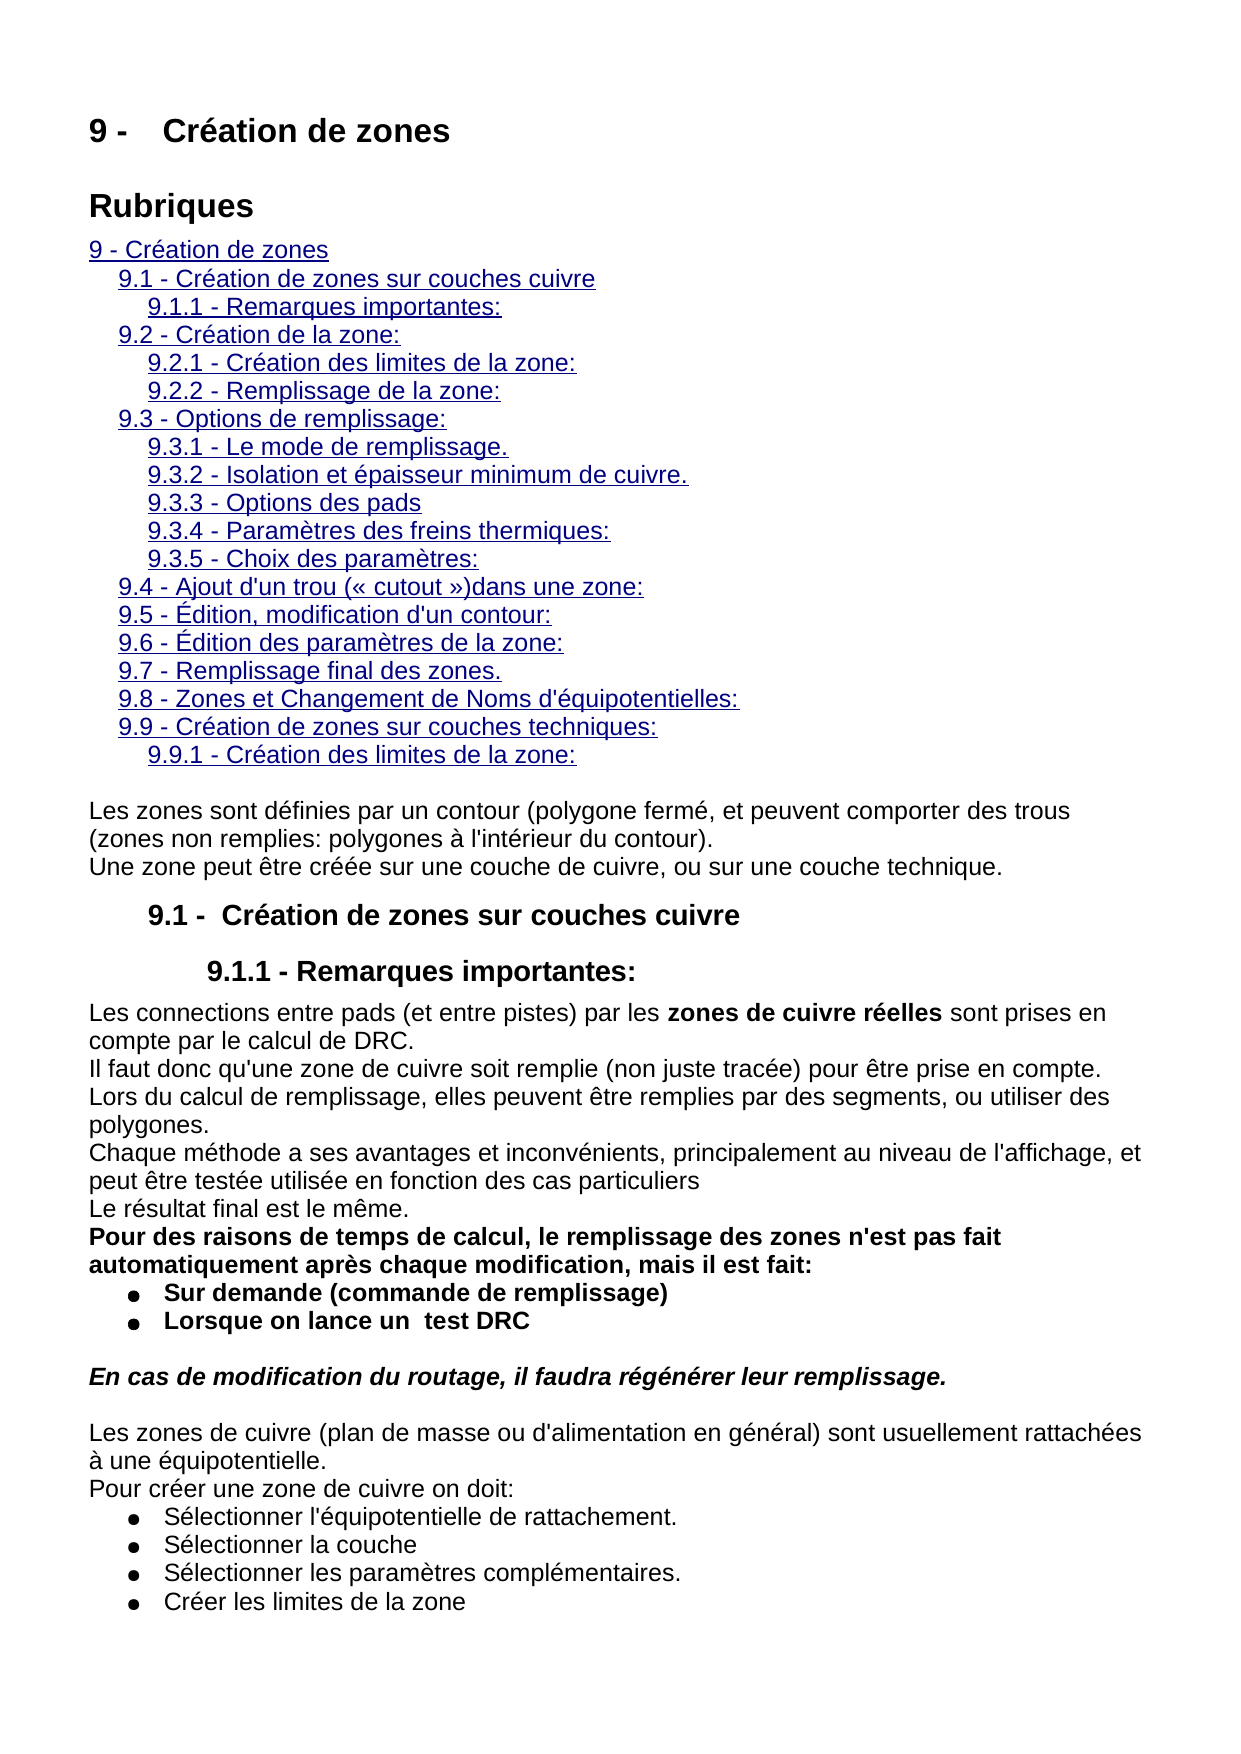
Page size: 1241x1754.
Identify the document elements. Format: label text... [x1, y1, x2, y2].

text 9.9.1 - Création des limites de la zone: [147, 741, 1152, 769]
text 9.7 - Remplissage final des zones. [118, 657, 1152, 685]
text 9.2.1 - Création des limites de la zone: [147, 348, 1152, 377]
text 9.8 - Zones et Changement de Noms d'équipotentielles: [118, 685, 1152, 713]
text Les zones de cuivre (plan de masse ou d'alimentation en général) sont usuellement rattachées à une équipotentielle. [88, 1419, 1152, 1475]
list Sélectionner l'équipotentielle de rattachement. [126, 1503, 1152, 1531]
text 9.2 - Création de la zone: [118, 321, 1152, 348]
text 9.3.4 - Paramètres des freins thermiques: [147, 517, 1152, 545]
text Les zones sont définies par un contour (polygone fermé, et peuvent comporter des trous (zones non remplies: polygones à l'intérieur du contour). [88, 797, 1152, 853]
text 9.3 - Options de remplissage: [118, 404, 1152, 433]
text 9.3.2 - Isolation et épaisseur minimum de cuivre. [147, 461, 1152, 489]
text Il faut donc qu'une zone de cuivre soit remplie (non juste tracée) pour être prise en compte. [88, 1055, 1152, 1083]
text Une zone peut être créée sur une couche de cuivre, ou sur une couche technique. [88, 853, 1152, 881]
subtitle Création de zones [88, 112, 1152, 150]
list Lorsque on lance un test DRC [126, 1307, 1152, 1335]
text Pour des raisons de temps de calcul, le remplissage des zones n'est pas fait automatiquement après chaque modification, mais il est fait: [88, 1223, 1152, 1279]
subtitle Remarques importantes: [207, 955, 1152, 987]
text 9.9 - Création de zones sur couches techniques: [118, 713, 1152, 741]
text 9.3.1 - Le mode de remplissage. [147, 433, 1152, 461]
text Le résultat final est le même. [88, 1195, 1152, 1223]
text Pour créer une zone de cuivre on doit: [88, 1475, 1152, 1503]
text 9.3.5 - Choix des paramètres: [147, 545, 1152, 573]
text 9.6 - Édition des paramètres de la zone: [118, 629, 1152, 657]
list Sélectionner les paramètres complémentaires. [126, 1559, 1152, 1587]
subtitle Création de zones sur couches cuivre [148, 899, 1152, 931]
text Chaque méthode a ses avantages et inconvénients, principalement au niveau de l'affichage, et peut être testée utilisée en fonction des cas particuliers [88, 1139, 1152, 1195]
text 9.1 - Création de zones sur couches cuivre [118, 264, 1152, 292]
text 9.1.1 - Remarques importantes: [147, 292, 1152, 321]
subtitle Rubriques [88, 186, 1152, 224]
list Créer les limites de la zone [126, 1587, 1152, 1615]
text 9.5 - Édition, modification d'un contour: [118, 601, 1152, 629]
text 9 - Création de zones [88, 236, 1152, 264]
list Sélectionner la couche [126, 1531, 1152, 1559]
list Sur demande (commande de remplissage) [126, 1279, 1152, 1307]
text 9.2.2 - Remplissage de la zone: [147, 377, 1152, 404]
text Lors du calcul de remplissage, elles peuvent être remplies par des segments, ou utiliser des polygones. [88, 1083, 1152, 1139]
text En cas de modification du routage, il faudra régénérer leur remplissage. [88, 1363, 1152, 1391]
text Les connections entre pads (et entre pistes) par les zones de cuivre réelles sont prises en compte par le calcul de DRC. [88, 999, 1152, 1055]
text 9.4 - Ajout d'un trou (« cutout »)dans une zone: [118, 573, 1152, 601]
text 9.3.3 - Options des pads [147, 489, 1152, 517]
